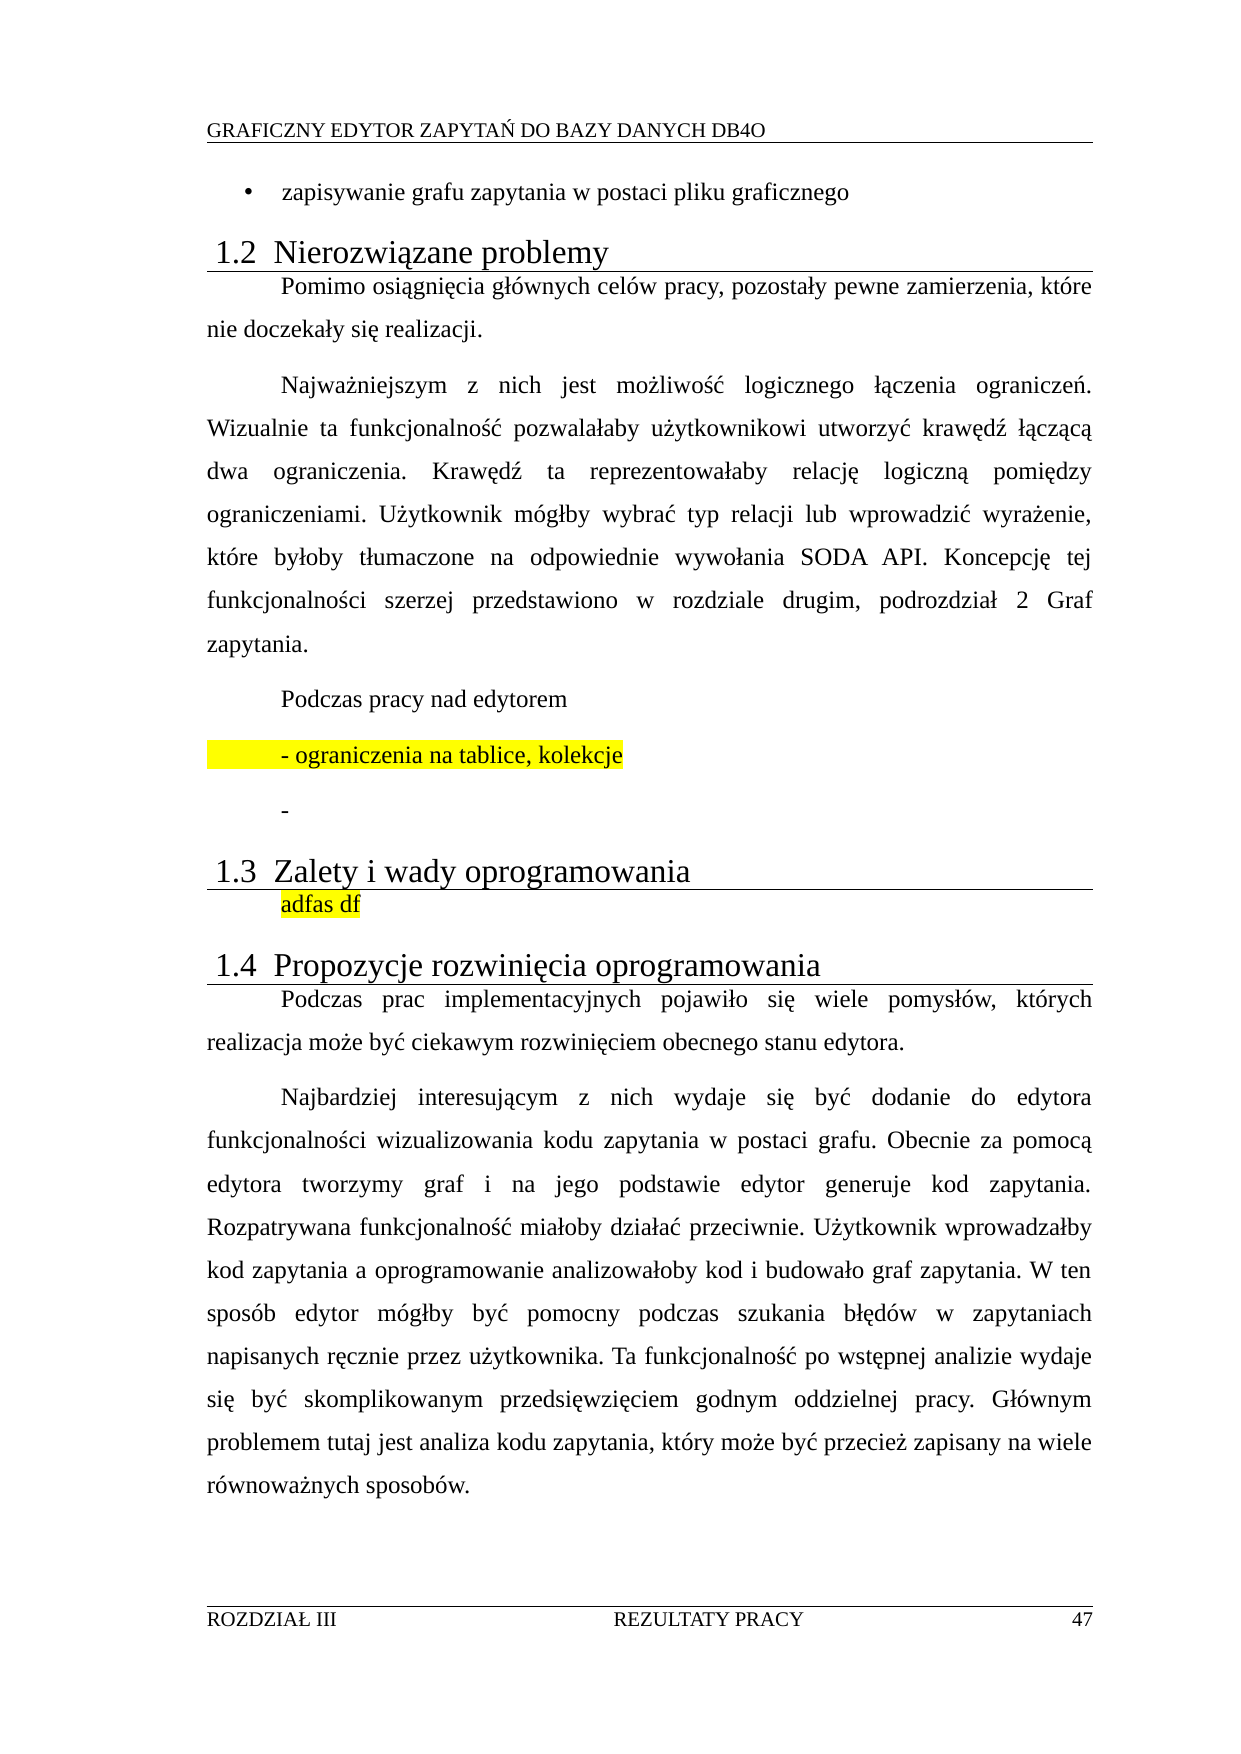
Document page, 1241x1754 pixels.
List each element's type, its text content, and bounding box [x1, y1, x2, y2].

subtitle Zalety i wady oprogramowania [207, 851, 1093, 889]
text Podczas prac implementacyjnych pojawiło się wiele pomysłów, których realizacja może być ciekawym rozwinięciem obecnego stanu edytora. [207, 985, 1093, 1056]
text Najbardziej interesującym z nich wydaje się być dodanie do edytora funkcjonalności wizualizowania kodu zapytania w postaci grafu. Obecnie za pomocą edytora tworzymy graf i na jego podstawie edytor generuje kod zapytania. Rozpatrywana funkcjonalność miałoby działać przeciwnie. Użytkownik wprowadzałby kod zapytania a oprogramowanie analizowałoby kod i budowało graf zapytania. W ten sposób edytor mógłby być pomocny podczas szukania błędów w zapytaniach napisanych ręcznie przez użytkownika. Ta funkcjonalność po wstępnej analizie wydaje się być skomplikowanym przedsięwzięciem godnym oddzielnej pracy. Głównym problemem tutaj jest analiza kodu zapytania, który może być przecież zapisany na wiele równoważnych sposobów. [207, 1082, 1093, 1499]
text Pomimo osiągnięcia głównych celów pracy, pozostały pewne zamierzenia, które nie doczekały się realizacji. [207, 272, 1093, 343]
text adfas df [207, 890, 1093, 918]
subtitle Nierozwiązane problemy [207, 233, 1093, 271]
text Najważniejszym z nich jest możliwość logicznego łączenia ograniczeń. Wizualnie ta funkcjonalność pozwalałaby użytkownikowi utworzyć krawędź łączącą dwa ograniczenia. Krawędź ta reprezentowałaby relację logiczną pomiędzy ograniczeniami. Użytkownik mógłby wybrać typ relacji lub wprowadzić wyrażenie, które byłoby tłumaczone na odpowiednie wywołania SODA API. Koncepcję tej funkcjonalności szerzej przedstawiono w rozdziale drugim, podrozdział 2 Graf zapytania. [207, 370, 1093, 657]
text - [207, 796, 1093, 824]
list zapisywanie grafu zapytania w postaci pliku graficznego [244, 177, 1093, 206]
text Podczas pracy nad edytorem [207, 684, 1093, 713]
text - ograniczenia na tablice, kolekcje [207, 740, 1093, 769]
subtitle Propozycje rozwinięcia oprogramowania [207, 945, 1093, 984]
